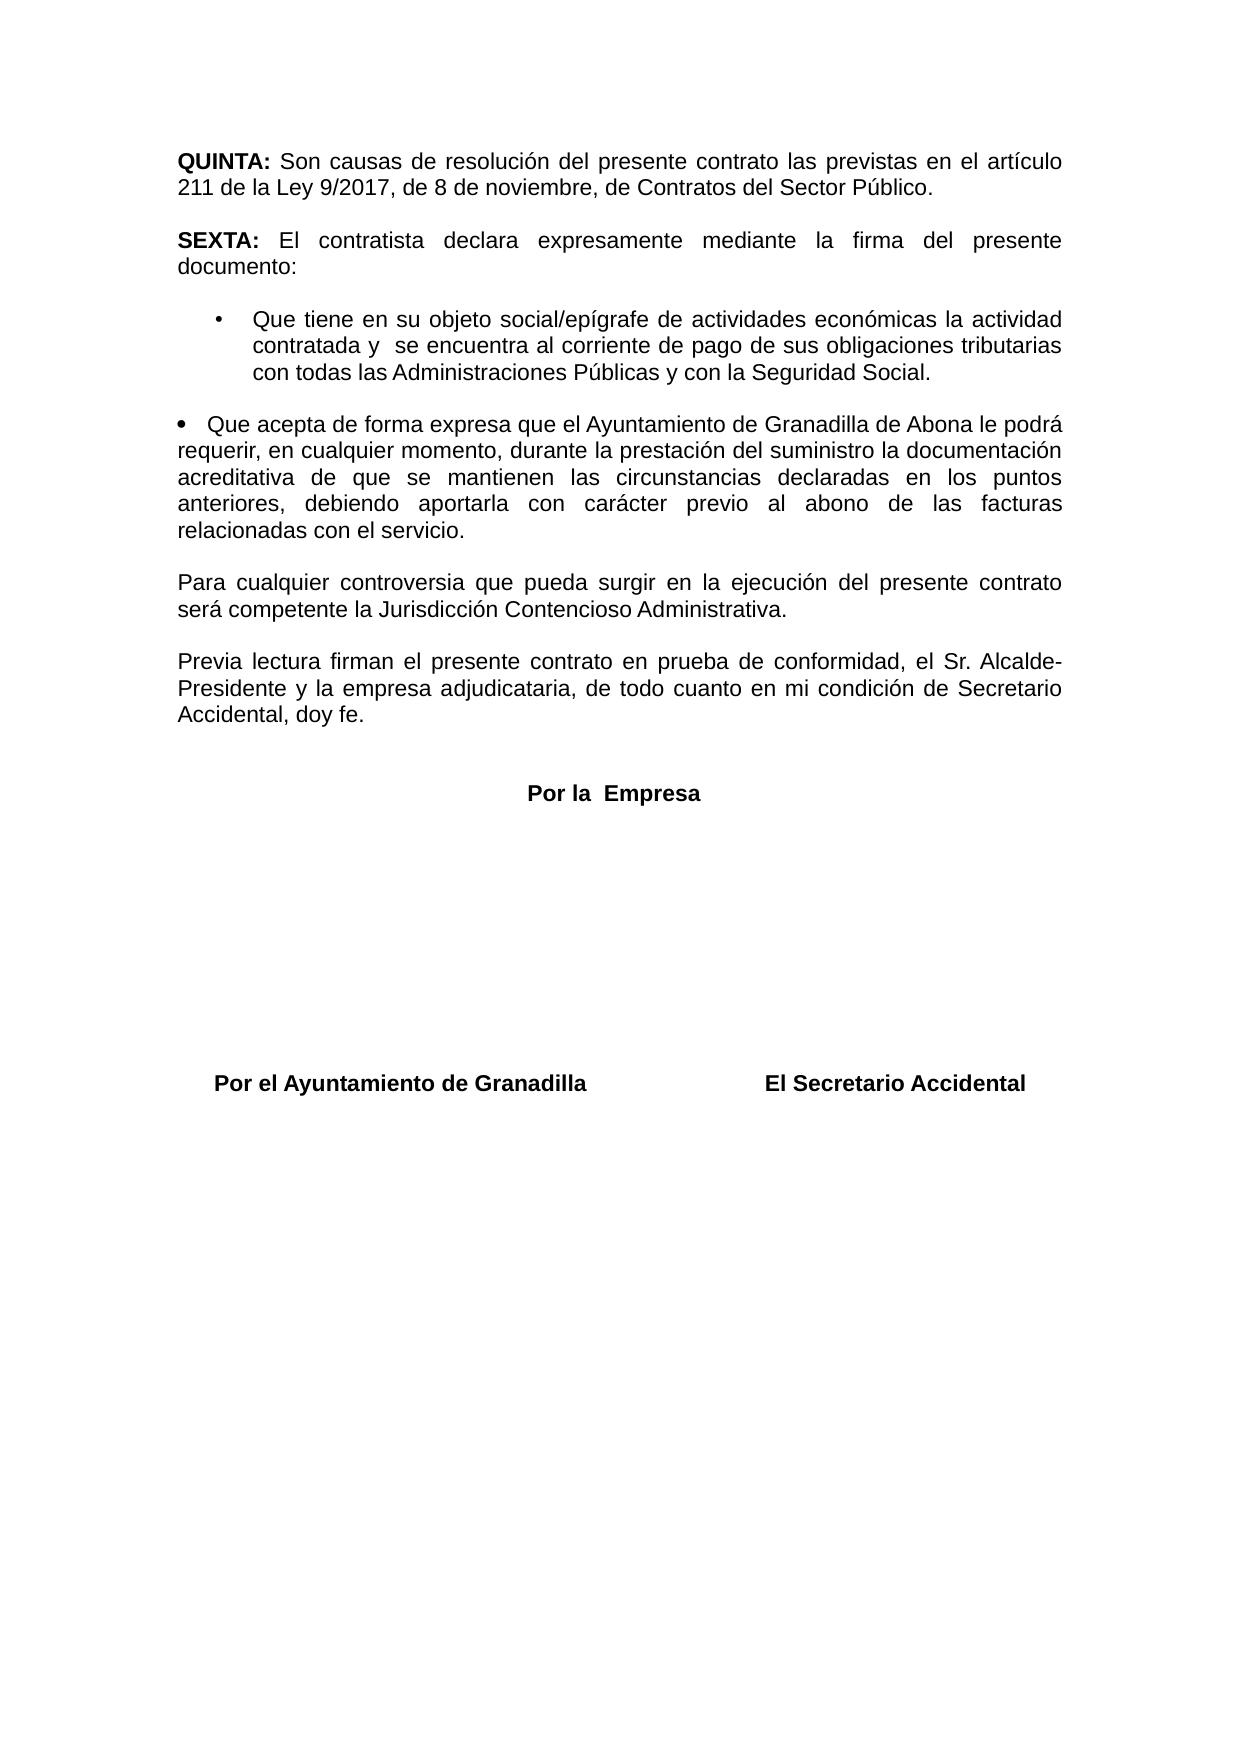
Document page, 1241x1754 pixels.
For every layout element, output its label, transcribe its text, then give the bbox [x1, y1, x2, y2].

text Por la Empresa [177, 780, 1063, 806]
text Por el Ayuntamiento de Granadilla El Secretario Accidental [177, 1070, 1063, 1096]
list Que acepta de forma expresa que el Ayuntamiento de Granadilla de Abona le podrá requerir, en cualquier momento, durante la prestación del suministro la documentación acreditativa de que se mantienen las circunstancias declaradas en los puntos anteriores, debiendo aportarla con carácter previo al abono de las facturas relacionadas con el servicio. [177, 411, 1063, 543]
text Para cualquier controversia que pueda surgir en la ejecución del presente contrato será competente la Jurisdicción Contencioso Administrativa. [177, 569, 1063, 622]
text SEXTA: El contratista declara expresamente mediante la firma del presente documento: [177, 227, 1063, 279]
subtitle Previa lectura firman el presente contrato en prueba de conformidad, el Sr. Alcalde-Presidente y la empresa adjudicataria, de todo cuanto en mi condición de Secretario Accidental, doy fe. [177, 648, 1063, 727]
text QUINTA: Son causas de resolución del presente contrato las previstas en el artículo 211 de la Ley 9/2017, de 8 de noviembre, de Contratos del Sector Público. [177, 148, 1063, 200]
list Que tiene en su objeto social/epígrafe de actividades económicas la actividad contratada y se encuentra al corriente de pago de sus obligaciones tributarias con todas las Administraciones Públicas y con la Seguridad Social. [215, 306, 1063, 385]
